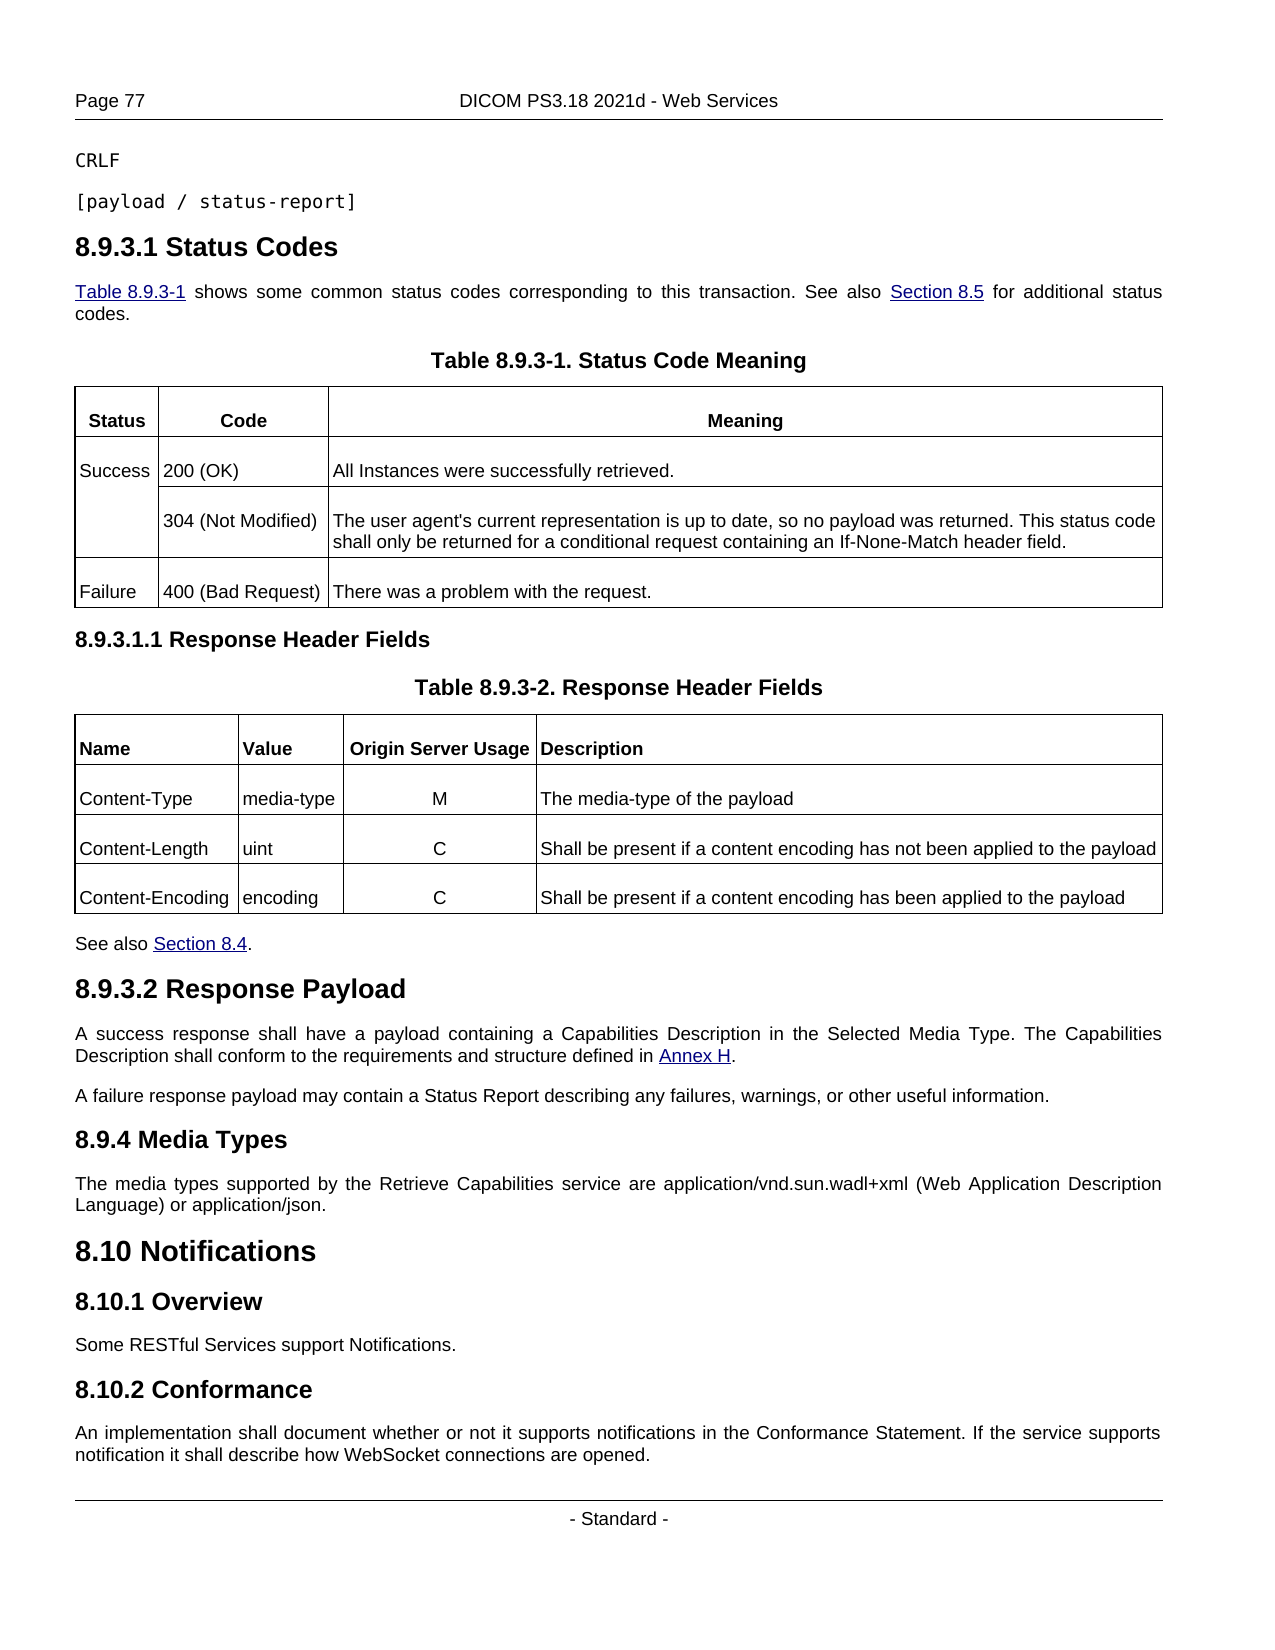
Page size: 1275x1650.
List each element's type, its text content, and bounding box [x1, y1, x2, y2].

text 8.9.3.2 Response Payload [75, 973, 1162, 1004]
text [payload / status-report] [75, 191, 1162, 212]
table_cell 200 (OK) [159, 437, 328, 486]
text 8.10.2 Conformance [75, 1374, 1162, 1403]
table_cell 304 (Not Modified) [159, 487, 328, 557]
table_cell The user agent's current representation is up to date, so no payload was returned. This status code shall only be returned for a conditional request containing an If-None-Match header field. [329, 487, 1162, 557]
table_cell Failure [76, 558, 158, 607]
text CRLF [75, 150, 1162, 172]
table_cell Shall be present if a content encoding has been applied to the payload [537, 864, 1162, 913]
table_cell Content-Encoding [76, 864, 238, 913]
text Table 8.9.3-2. Response Header Fields [75, 675, 1162, 701]
table_header Value [239, 715, 343, 764]
table_cell media-type [239, 765, 343, 813]
text Table 8.9.3-1 shows some common status codes corresponding to this transaction. See also Section 8.5 for additional status codes. [75, 281, 1162, 324]
table_cell uint [239, 815, 343, 863]
text 8.9.3.1 Status Codes [75, 231, 1162, 262]
text Some RESTful Services support Notifications. [75, 1334, 1162, 1356]
table_header Name [76, 715, 238, 764]
table_header Meaning [329, 387, 1162, 436]
table_cell Shall be present if a content encoding has not been applied to the payload [537, 815, 1162, 863]
table_cell Success [76, 437, 158, 557]
text See also Section 8.4. [75, 933, 1162, 954]
text Table 8.9.3-1. Status Code Meaning [75, 347, 1162, 373]
text 8.10.1 Overview [75, 1287, 1162, 1316]
text An implementation shall document whether or not it supports notifications in the Conformance Statement. If the service supports notification it shall describe how WebSocket connections are opened. [75, 1422, 1162, 1465]
table_cell The media-type of the payload [537, 765, 1162, 813]
table_header Code [159, 387, 328, 436]
table_cell M [344, 765, 536, 813]
table_cell C [344, 864, 536, 913]
text The media types supported by the Retrieve Capabilities service are application/vnd.sun.wadl+xml (Web Application Description Language) or application/json. [75, 1173, 1162, 1216]
text A failure response payload may contain a Status Report describing any failures, warnings, or other useful information. [75, 1085, 1162, 1106]
text 8.9.3.1.1 Response Header Fields [75, 626, 1162, 652]
table_cell Content-Type [76, 765, 238, 813]
table_cell Content-Length [76, 815, 238, 863]
table_cell C [344, 815, 536, 863]
table_cell 400 (Bad Request) [159, 558, 328, 607]
table_header Status [76, 387, 158, 436]
text A success response shall have a payload containing a Capabilities Description in the Selected Media Type. The Capabilities Description shall conform to the requirements and structure defined in Annex H. [75, 1023, 1162, 1066]
table_cell All Instances were successfully retrieved. [329, 437, 1162, 486]
table_header Description [537, 715, 1162, 764]
table_cell There was a problem with the request. [329, 558, 1162, 607]
table_header Origin Server Usage [344, 715, 536, 764]
text 8.10 Notifications [75, 1234, 1162, 1268]
table_cell encoding [239, 864, 343, 913]
text 8.9.4 Media Types [75, 1125, 1162, 1154]
